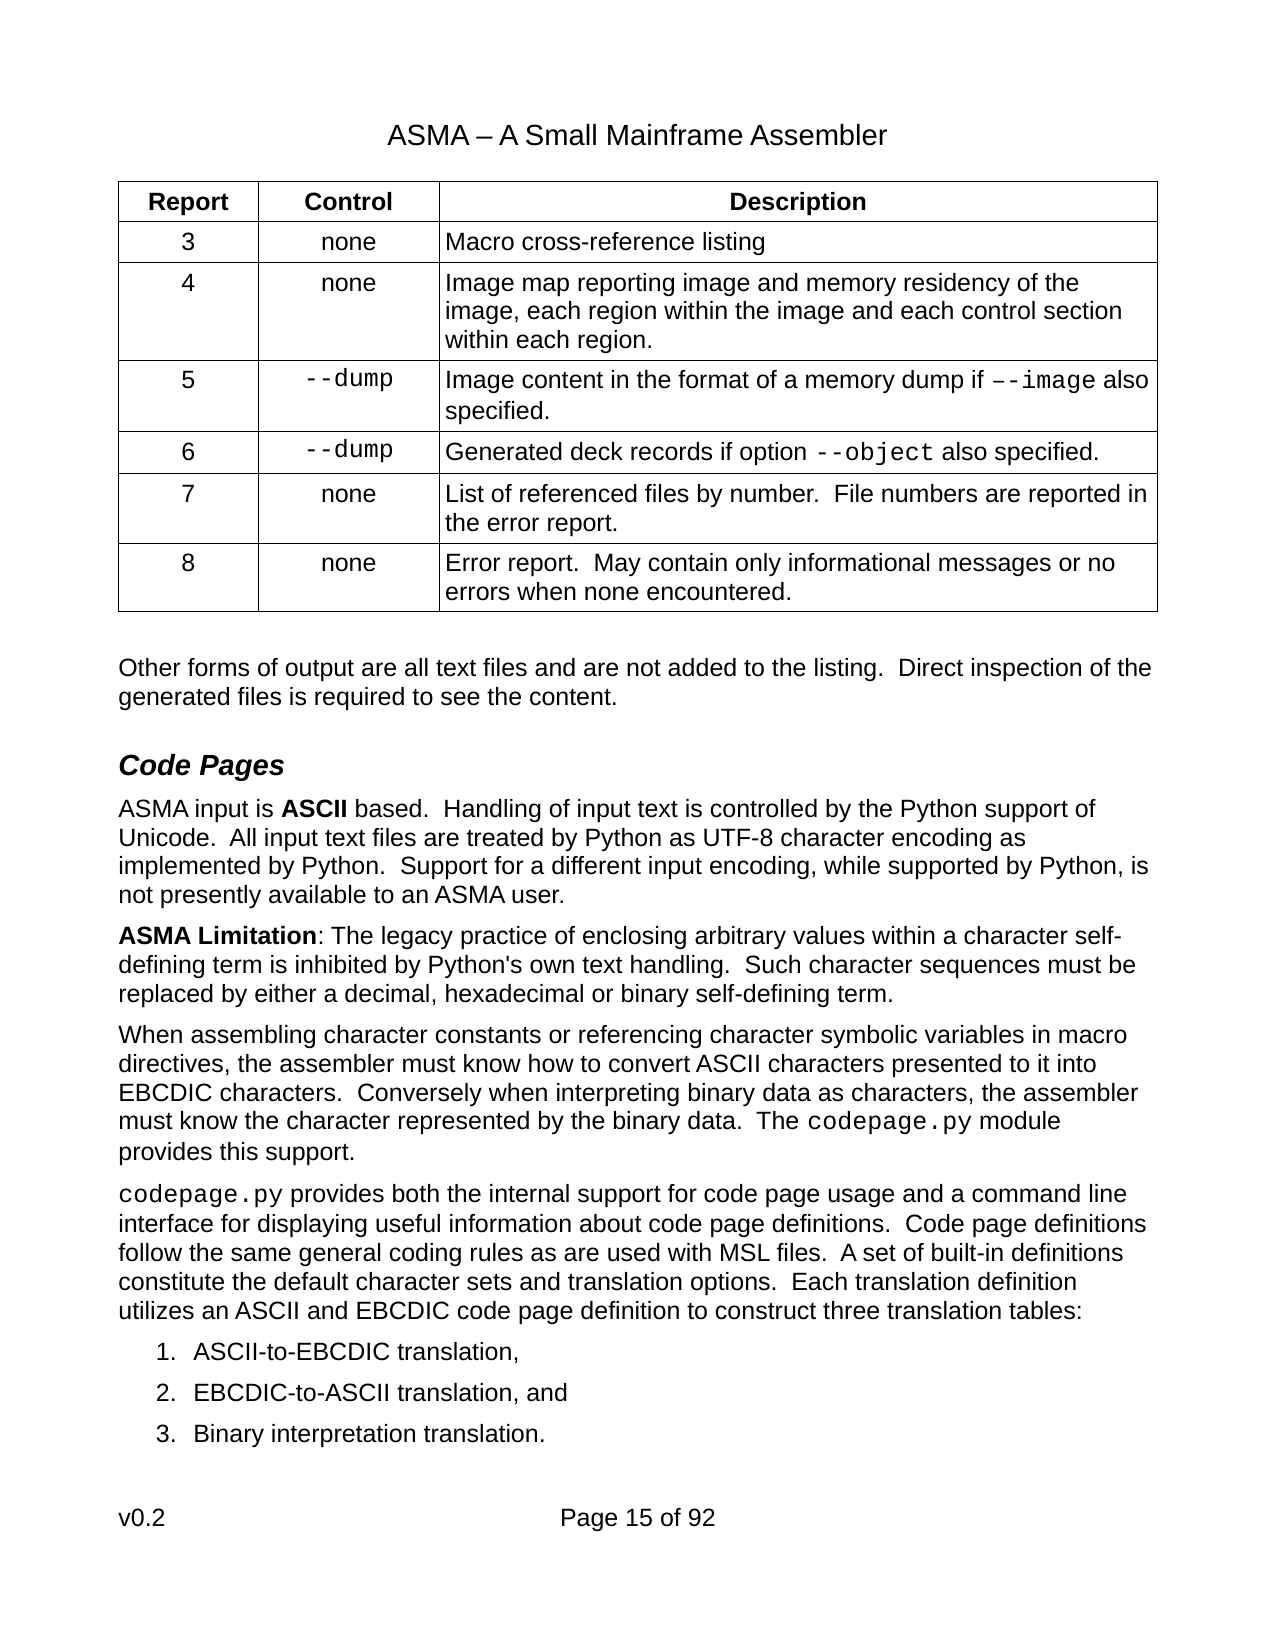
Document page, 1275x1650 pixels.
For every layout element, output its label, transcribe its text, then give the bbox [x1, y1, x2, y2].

table_cell Image content in the format of a memory dump if –-image also specified. [440, 361, 1157, 431]
table_cell 4 [119, 263, 258, 359]
table_cell --dump [259, 361, 439, 431]
text ASMA input is ASCII based. Handling of input text is controlled by the Python support of Unicode. All input text files are treated by Python as UTF-8 character encoding as implemented by Python. Support for a different input encoding, while supported by Python, is not presently available to an ASMA user. [118, 794, 1157, 909]
list Binary interpretation translation. [156, 1419, 1157, 1448]
list ASCII-to-EBCDIC translation, [156, 1337, 1157, 1366]
table_cell none [259, 474, 439, 542]
text codepage.py provides both the internal support for code page usage and a command line interface for displaying useful information about code page definitions. Code page definitions follow the same general coding rules as are used with MSL files. A set of built-in definitions constitute the default character sets and translation options. Each translation definition utilizes an ASCII and EBCDIC code page definition to construct three translation tables: [118, 1178, 1157, 1324]
table_cell Macro cross-reference listing [440, 222, 1157, 262]
table_cell 7 [119, 474, 258, 542]
table_cell Error report. May contain only informational messages or no errors when none encountered. [440, 544, 1157, 611]
text Other forms of output are all text files and are not added to the listing. Direct inspection of the generated files is required to see the content. [118, 653, 1157, 710]
text When assembling character constants or referencing character symbolic variables in macro directives, the assembler must know how to convert ASCII characters presented to it into EBCDIC characters. Conversely when interpreting binary data as characters, the assembler must know the character represented by the binary data. The codepage.py module provides this support. [118, 1020, 1157, 1166]
table_header Control [259, 182, 439, 221]
table_cell List of referenced files by number. File numbers are reported in the error report. [440, 474, 1157, 542]
table_header Report [119, 182, 258, 221]
table_cell Generated deck records if option --object also specified. [440, 432, 1157, 473]
subtitle Code Pages [118, 748, 1157, 781]
table_header Description [440, 182, 1157, 221]
table_cell 3 [119, 222, 258, 262]
table_cell none [259, 544, 439, 611]
table_cell 8 [119, 544, 258, 611]
text ASMA Limitation: The legacy practice of enclosing arbitrary values within a character self-defining term is inhibited by Python's own text handling. Such character sequences must be replaced by either a decimal, hexadecimal or binary self-defining term. [118, 921, 1157, 1008]
table_cell 6 [119, 432, 258, 473]
table_cell none [259, 222, 439, 262]
table_cell --dump [259, 432, 439, 473]
list EBCDIC-to-ASCII translation, and [156, 1378, 1157, 1407]
table_cell Image map reporting image and memory residency of the image, each region within the image and each control section within each region. [440, 263, 1157, 359]
table_cell 5 [119, 361, 258, 431]
table_cell none [259, 263, 439, 359]
